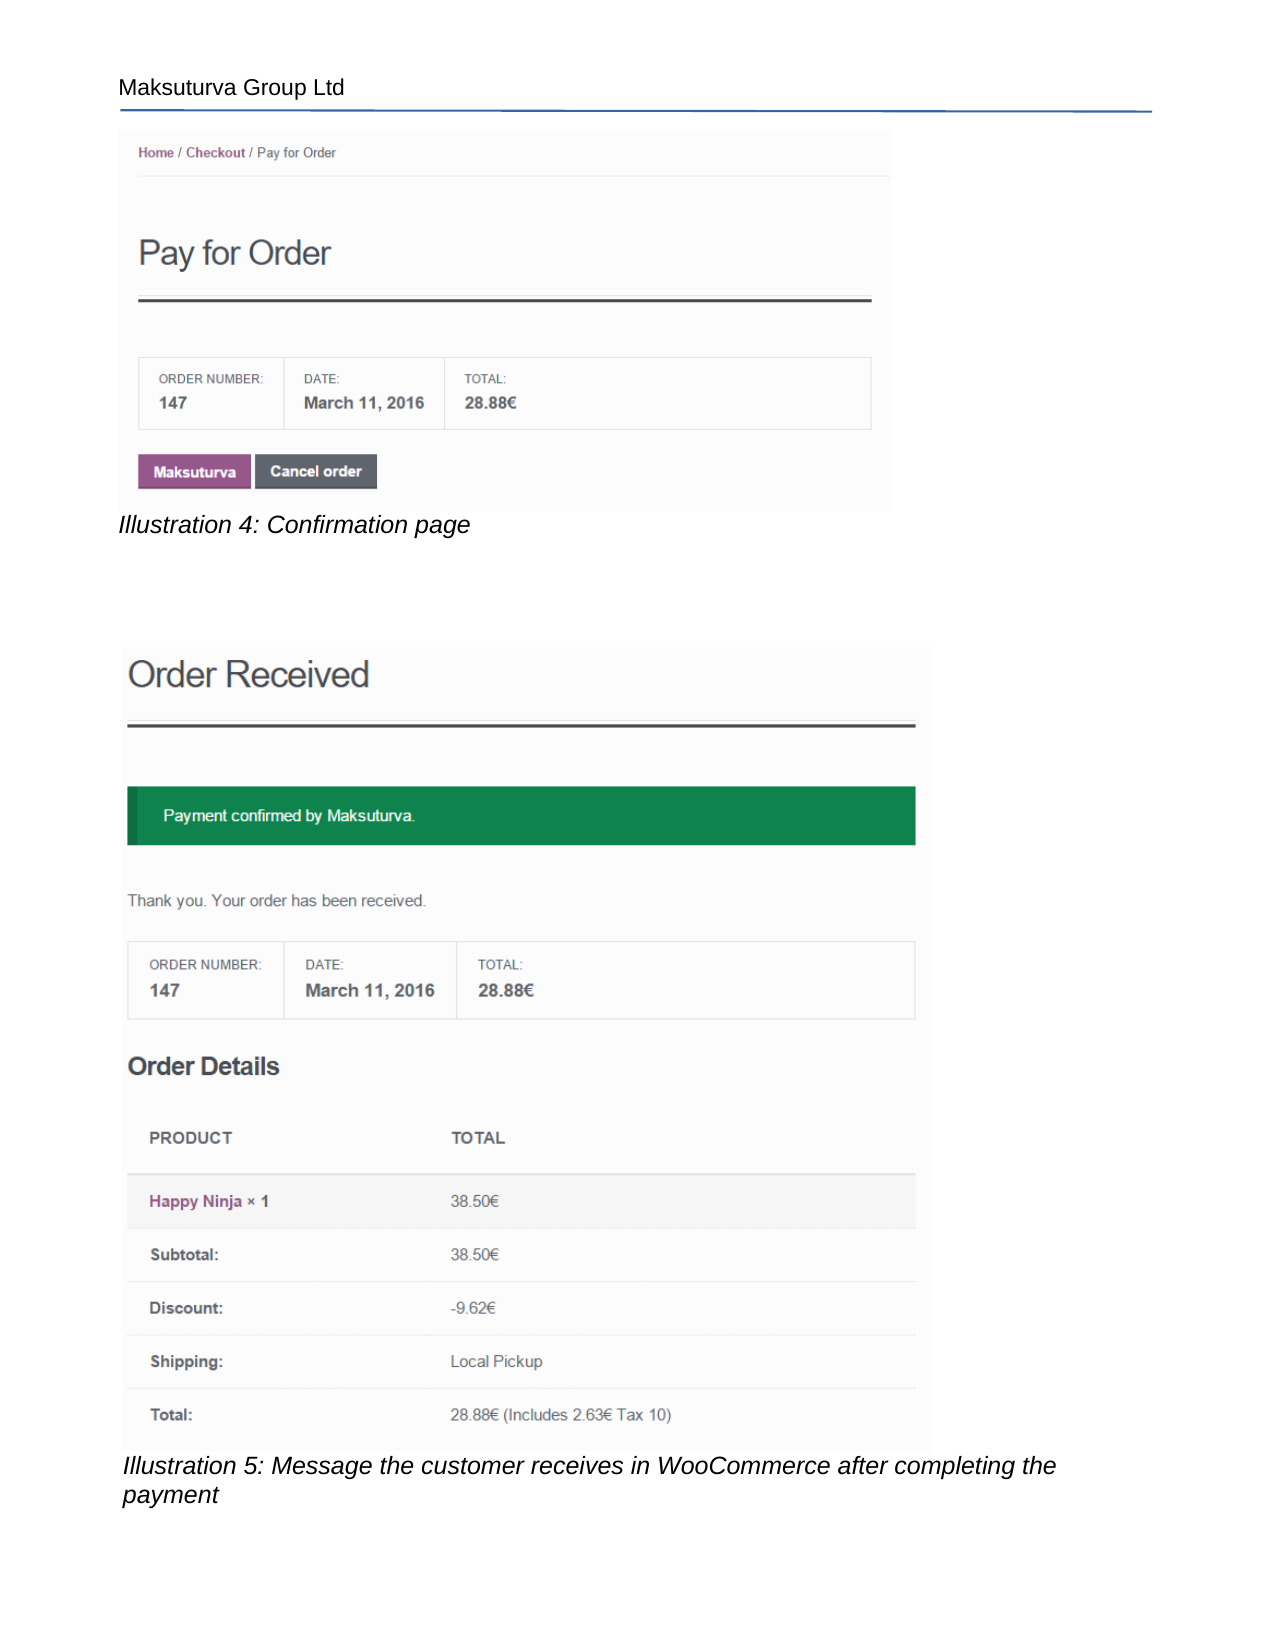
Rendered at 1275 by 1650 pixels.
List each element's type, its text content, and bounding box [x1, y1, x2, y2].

picture [118, 130, 892, 511]
picture [122, 647, 932, 1451]
text Illustration 5: Message the customer receives in WooCommerce after completing the payment [123, 1451, 1152, 1508]
text Illustration 4: Confirmation page [118, 511, 1157, 539]
